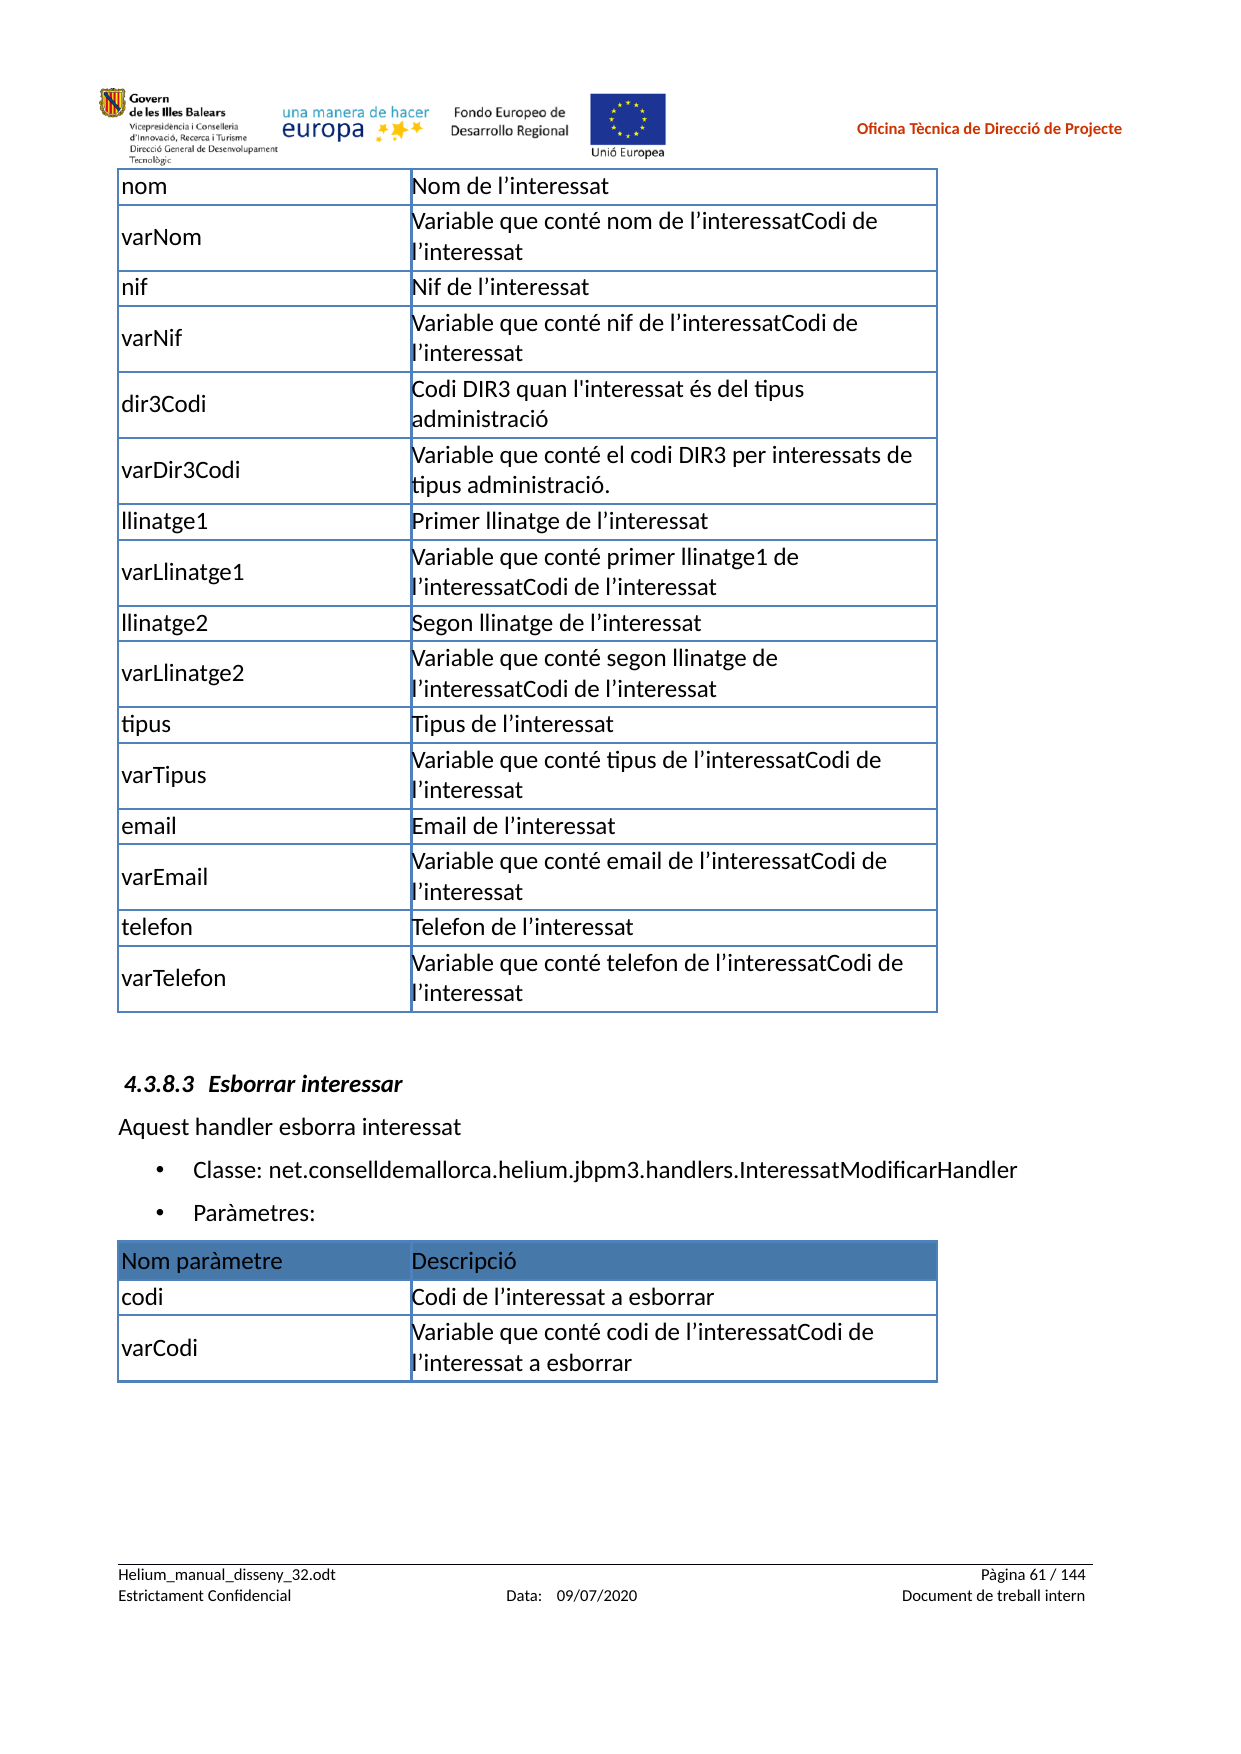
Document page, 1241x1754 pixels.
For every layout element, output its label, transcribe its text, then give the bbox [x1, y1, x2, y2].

table_cell varNom [119, 206, 410, 269]
table_cell varDir3Codi [119, 439, 410, 503]
table_cell Nom de l’interessat [413, 170, 936, 203]
table_cell Variable que conté nif de l’interessatCodi de l’interessat [413, 307, 936, 371]
table_cell varNif [119, 307, 410, 371]
table_cell llinatge2 [119, 607, 410, 640]
table_cell varEmail [119, 845, 410, 909]
table_cell varTelefon [119, 947, 410, 1011]
list Classe: net.conselldemallorca.helium.jbpm3.handlers.InteressatModificarHandler [156, 1154, 1122, 1185]
text Aquest handler esborra interessat [118, 1111, 1122, 1142]
table_cell Email de l’interessat [413, 810, 936, 843]
list Paràmetres: [156, 1197, 1122, 1228]
table_cell varTipus [119, 744, 410, 808]
table_cell Variable que conté email de l’interessatCodi de l’interessat [413, 845, 936, 909]
table_cell Codi DIR3 quan l'interessat és del tipus administració [413, 373, 936, 437]
table_cell Variable que conté segon llinatge de l’interessatCodi de l’interessat [413, 642, 936, 706]
table_cell Primer llinatge de l’interessat [413, 505, 936, 539]
table_cell Variable que conté telefon de l’interessatCodi de l’interessat [413, 947, 936, 1011]
table_cell Variable que conté codi de l’interessatCodi de l’interessat a esborrar [413, 1316, 936, 1380]
table_cell Codi de l’interessat a esborrar [413, 1281, 936, 1314]
subtitle Esborrar interessar [118, 1068, 1122, 1099]
table_cell tipus [119, 708, 410, 742]
table_cell codi [119, 1281, 410, 1314]
table_cell varLlinatge1 [119, 541, 410, 605]
table_cell nom [119, 170, 410, 203]
table_cell dir3Codi [119, 373, 410, 437]
table_header Nom paràmetre [119, 1243, 410, 1279]
table_cell Variable que conté nom de l’interessatCodi de l’interessat [413, 206, 936, 269]
table_cell Variable que conté el codi DIR3 per interessats de tipus administració. [413, 439, 936, 503]
table_cell varCodi [119, 1316, 410, 1380]
table_cell email [119, 810, 410, 843]
table_cell varLlinatge2 [119, 642, 410, 706]
picture [99, 87, 668, 166]
table_cell llinatge1 [119, 505, 410, 539]
table_cell Segon llinatge de l’interessat [413, 607, 936, 640]
table_cell Variable que conté primer llinatge1 de l’interessatCodi de l’interessat [413, 541, 936, 605]
table_header Descripció [413, 1243, 936, 1279]
table_cell telefon [119, 911, 410, 945]
table_cell Telefon de l’interessat [413, 911, 936, 945]
table_cell Nif de l’interessat [413, 272, 936, 305]
table_cell nif [119, 272, 410, 305]
table_cell Tipus de l’interessat [413, 708, 936, 742]
table_cell Variable que conté tipus de l’interessatCodi de l’interessat [413, 744, 936, 808]
